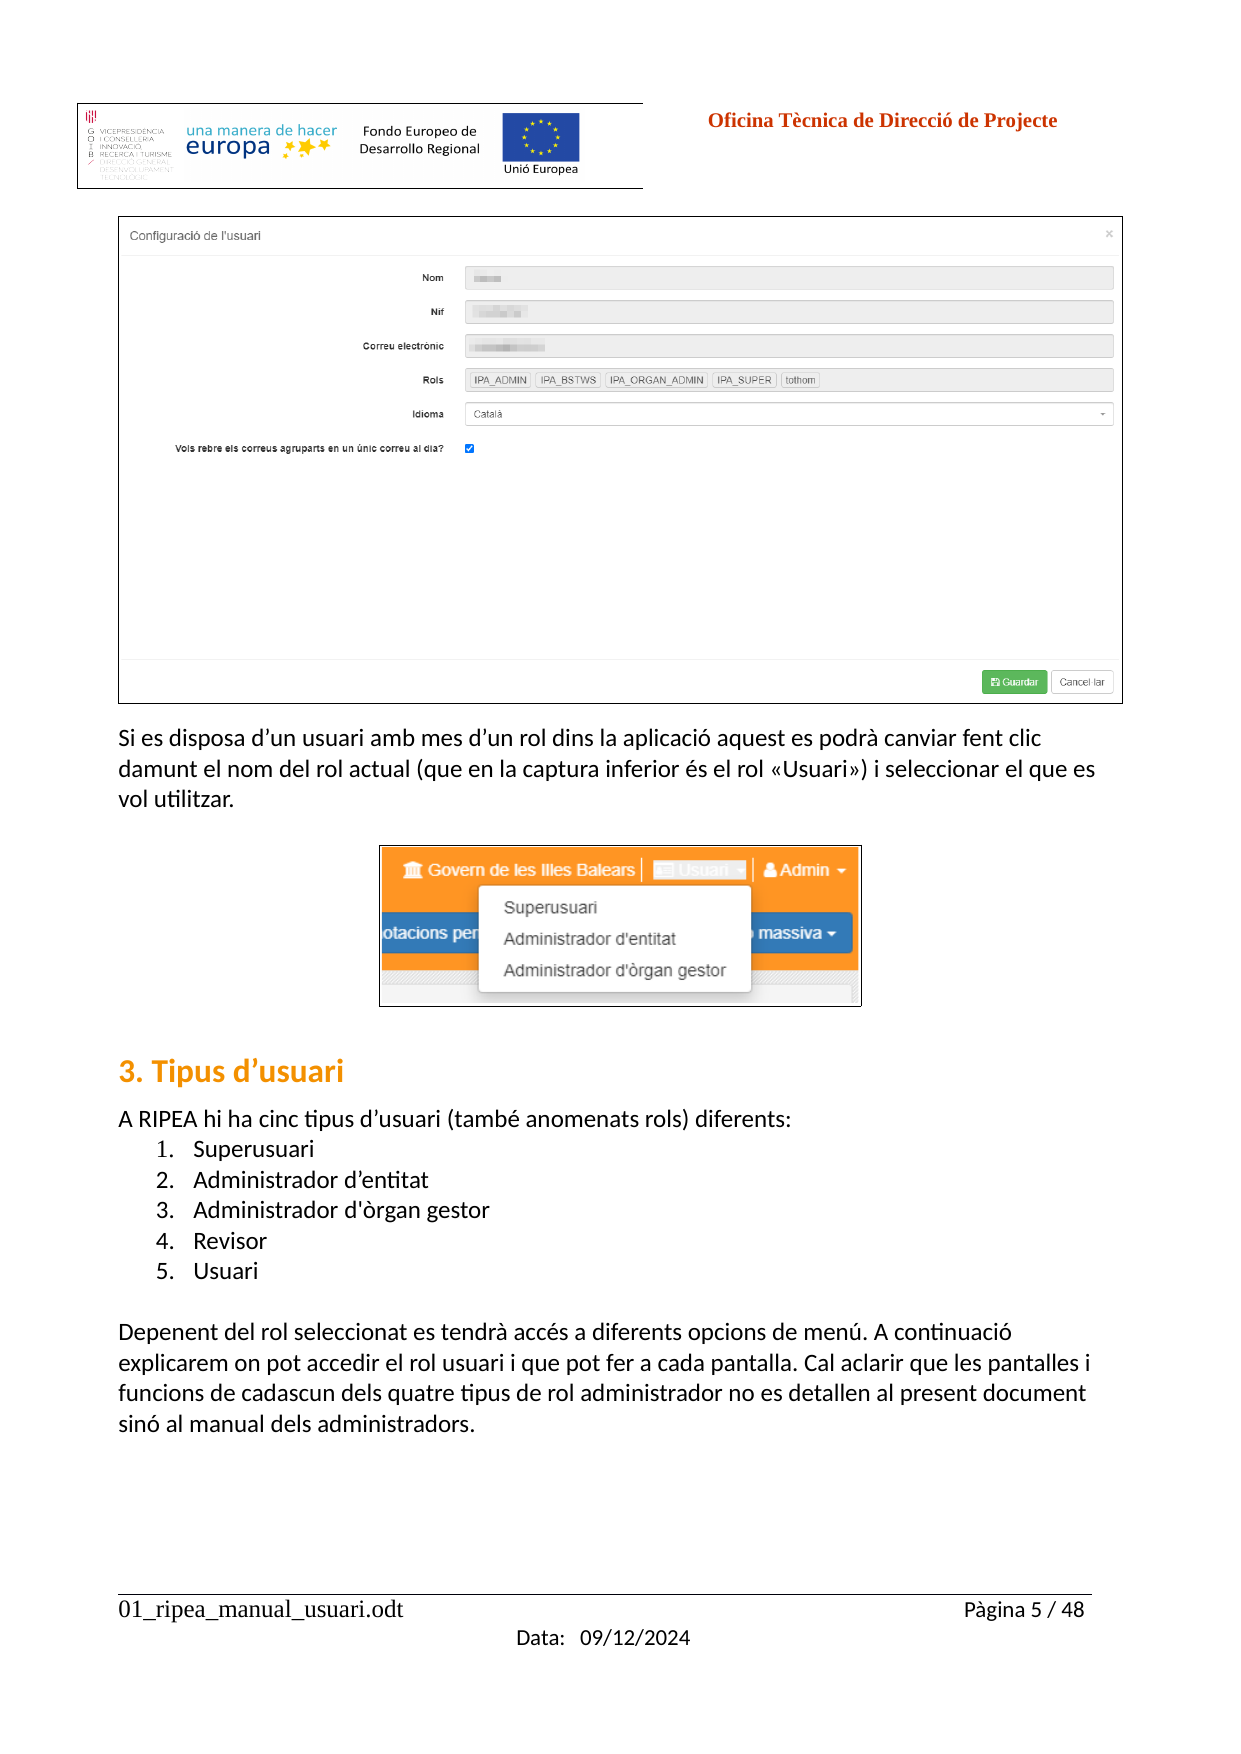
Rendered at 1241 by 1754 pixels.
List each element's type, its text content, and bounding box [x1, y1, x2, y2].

text A RIPEA hi ha cinc tipus d’usuari (també anomenats rols) diferents: [118, 1103, 1122, 1133]
list Administrador d’entitat [156, 1164, 1122, 1194]
list Superusuari [156, 1133, 1122, 1164]
list Usuari [156, 1255, 1122, 1286]
list Administrador d'òrgan gestor [156, 1194, 1122, 1225]
text Si es disposa d’un usuari amb mes d’un rol dins la aplicació aquest es podrà canviar fent clic damunt el nom del rol actual (que en la captura inferior és el rol «Usuari») i seleccionar el que es vol utilitzar. [118, 722, 1122, 814]
picture [184, 108, 585, 182]
subtitle 3. Tipus d’usuari [118, 1049, 1122, 1090]
picture [121, 219, 1119, 701]
list Revisor [156, 1225, 1122, 1255]
text Depenent del rol seleccionat es tendrà accés a diferents opcions de menú. A continuació explicarem on pot accedir el rol usuari i que pot fer a cada pantalla. Cal aclarir que les pantalles i funcions de cadascun dels quatre tipus de rol administrador no es detallen al present document sinó al manual dels administradors. [118, 1316, 1122, 1438]
picture [82, 108, 178, 182]
picture [381, 847, 859, 1003]
